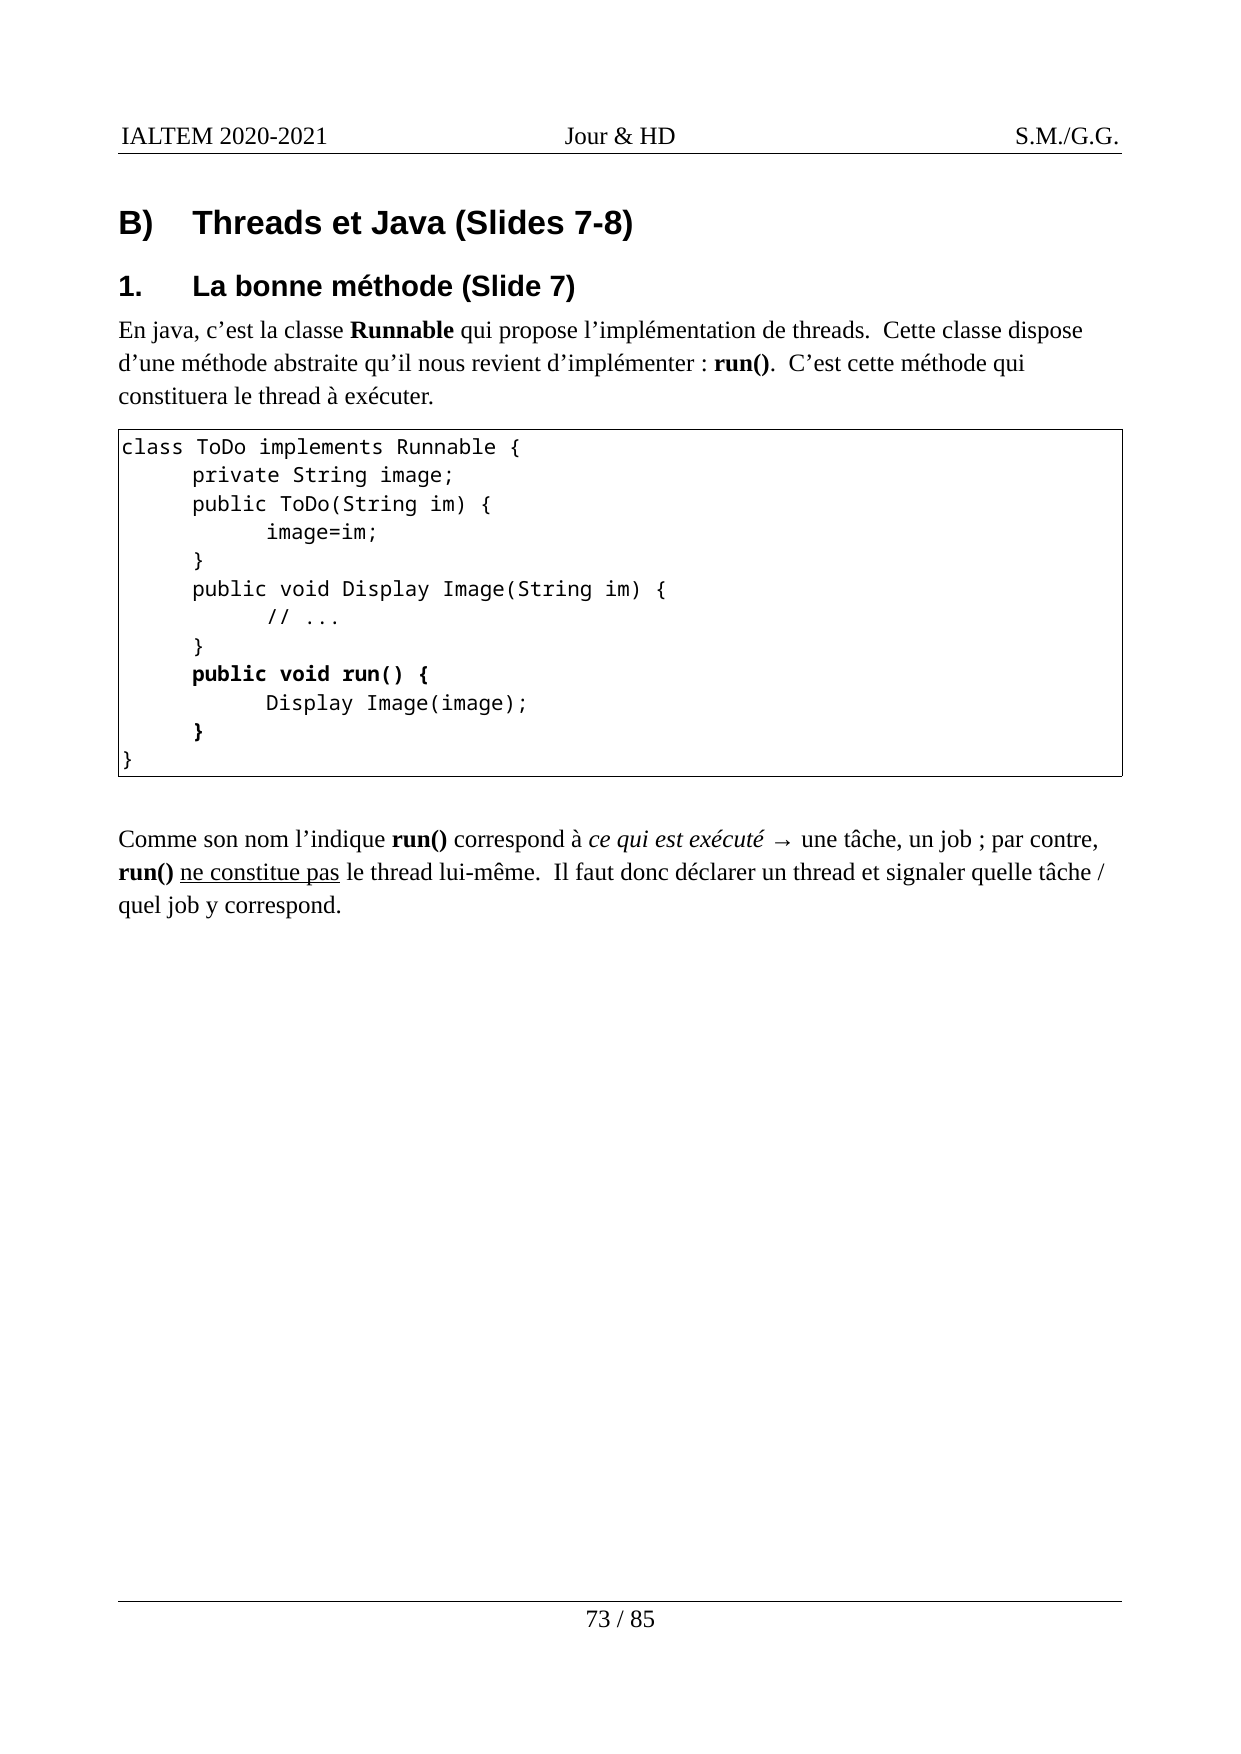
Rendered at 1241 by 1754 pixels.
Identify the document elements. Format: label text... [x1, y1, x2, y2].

text private String image; [119, 457, 1122, 486]
text } [119, 713, 1122, 742]
text Comme son nom l’indique run() correspond à ce qui est exécuté → une tâche, un job ; par contre, run() ne constitue pas le thread lui-même. Il faut donc déclarer un thread et signaler quelle tâche / quel job y correspond. [118, 824, 1122, 918]
text public ToDo(String im) { [119, 486, 1122, 514]
text En java, c’est la classe Runnable qui propose l’implémentation de threads. Cette classe dispose d’une méthode abstraite qu’il nous revient d’implémenter : run(). C’est cette méthode qui constituera le thread à exécuter. [118, 315, 1122, 410]
text class ToDo implements Runnable { [119, 430, 1122, 457]
text image=im; [119, 514, 1122, 542]
text public void Display Image(String im) { [119, 571, 1122, 599]
text } [119, 742, 1122, 776]
text } [119, 628, 1122, 656]
text // ... [119, 599, 1122, 628]
subtitle La bonne méthode (Slide 7) [118, 269, 1122, 303]
text public void run() { [119, 656, 1122, 685]
subtitle Threads et Java (Slides 7-8) [118, 203, 1122, 242]
text } [119, 542, 1122, 571]
text Display Image(image); [119, 685, 1122, 713]
